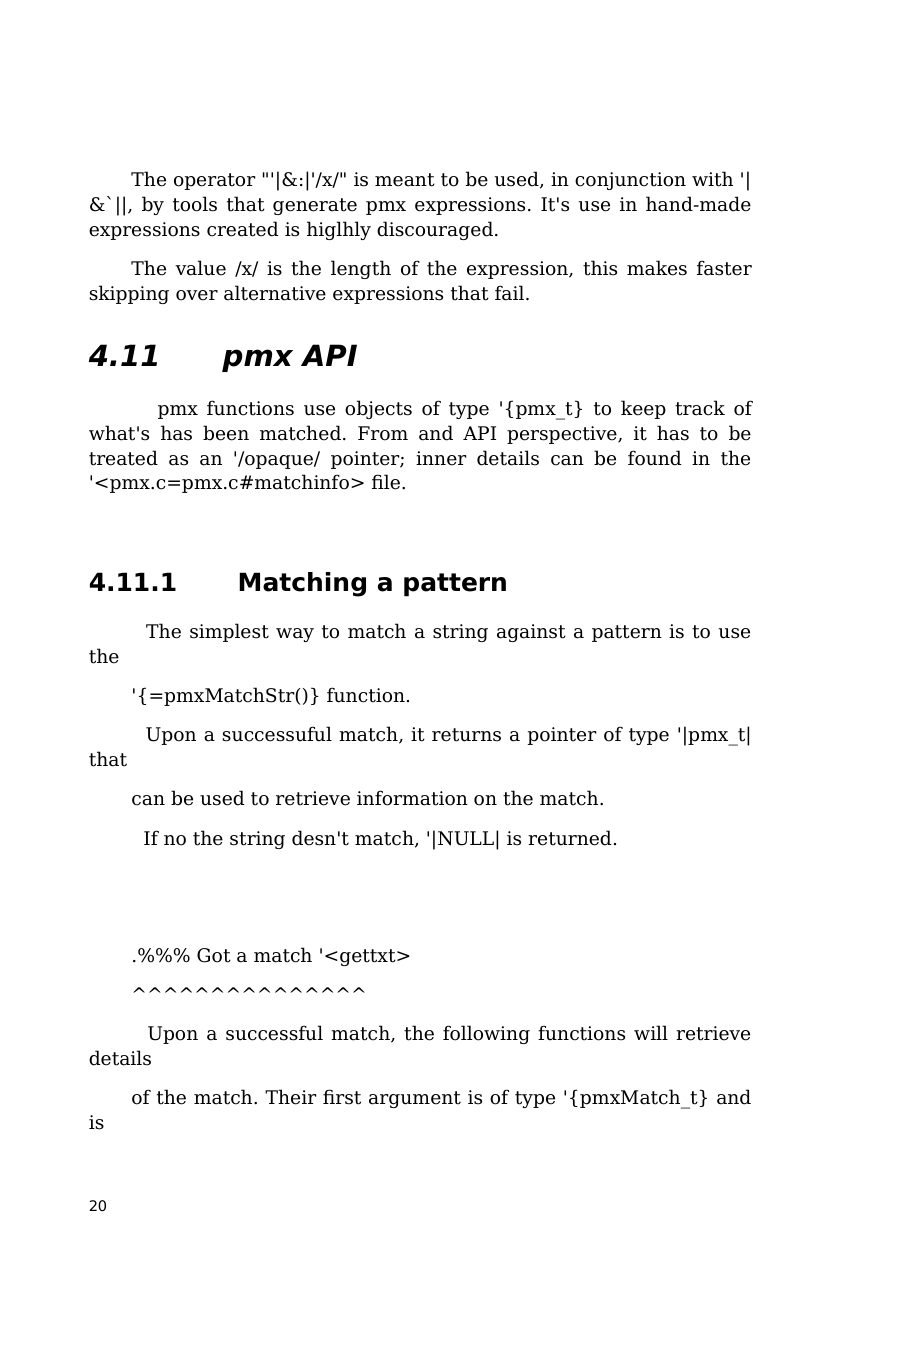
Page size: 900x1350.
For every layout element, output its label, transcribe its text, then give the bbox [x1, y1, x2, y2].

text The simplest way to match a string against a pattern is to use the [88, 621, 752, 668]
text Upon a successuful match, it returns a pointer of type '|pmx_t| that [88, 724, 752, 771]
text ^^^^^^^^^^^^^^^ [88, 984, 752, 1006]
text .%%% Got a match '<gettxt> [88, 945, 752, 967]
text The operator "'|&:|'/x/" is meant to be used, in conjunction with '|&`||, by tools that generate pmx expressions. It's use in hand-made expressions created is higlhly discouraged. [88, 169, 752, 241]
text The value /x/ is the length of the expression, this makes faster skipping over alternative expressions that fail. [88, 258, 752, 304]
text can be used to retrieve information on the match. [88, 788, 752, 810]
subtitle Matching a pattern [88, 569, 752, 598]
subtitle pmx API [88, 340, 752, 374]
text of the match. Their first argument is of type '{pmxMatch_t} and is [88, 1087, 752, 1133]
text If no the string desn't match, '|NULL| is returned. [88, 827, 752, 849]
text '{=pmxMatchStr()} function. [88, 685, 752, 707]
text Upon a successful match, the following functions will retrieve details [88, 1023, 752, 1069]
text pmx functions use objects of type '{pmx_t} to keep track of what's has been matched. From and API perspective, it has to be treated as an '/opaque/ pointer; inner details can be found in the '<pmx.c=pmx.c#matchinfo> file. [88, 398, 752, 494]
